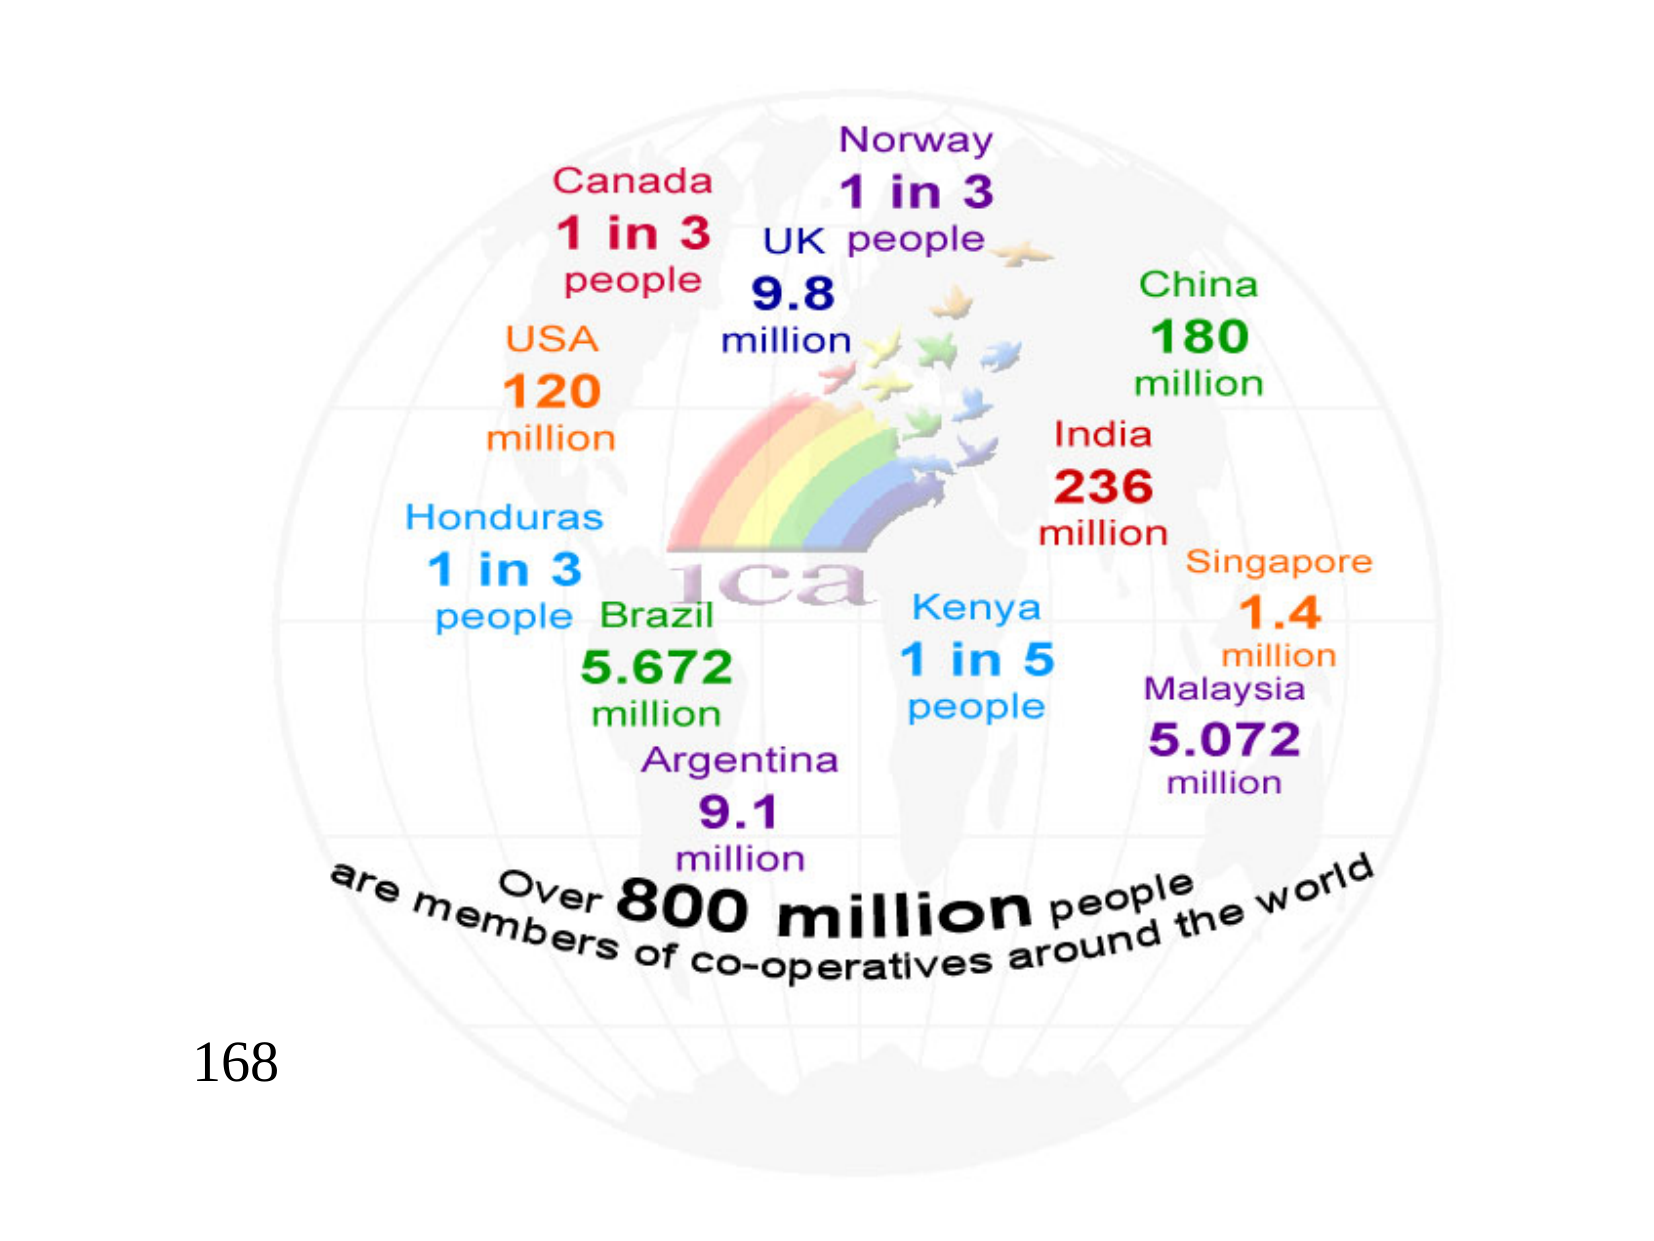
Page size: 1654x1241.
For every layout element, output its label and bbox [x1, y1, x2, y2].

text_box [17, 1022, 456, 1103]
picture [253, 70, 1465, 1193]
